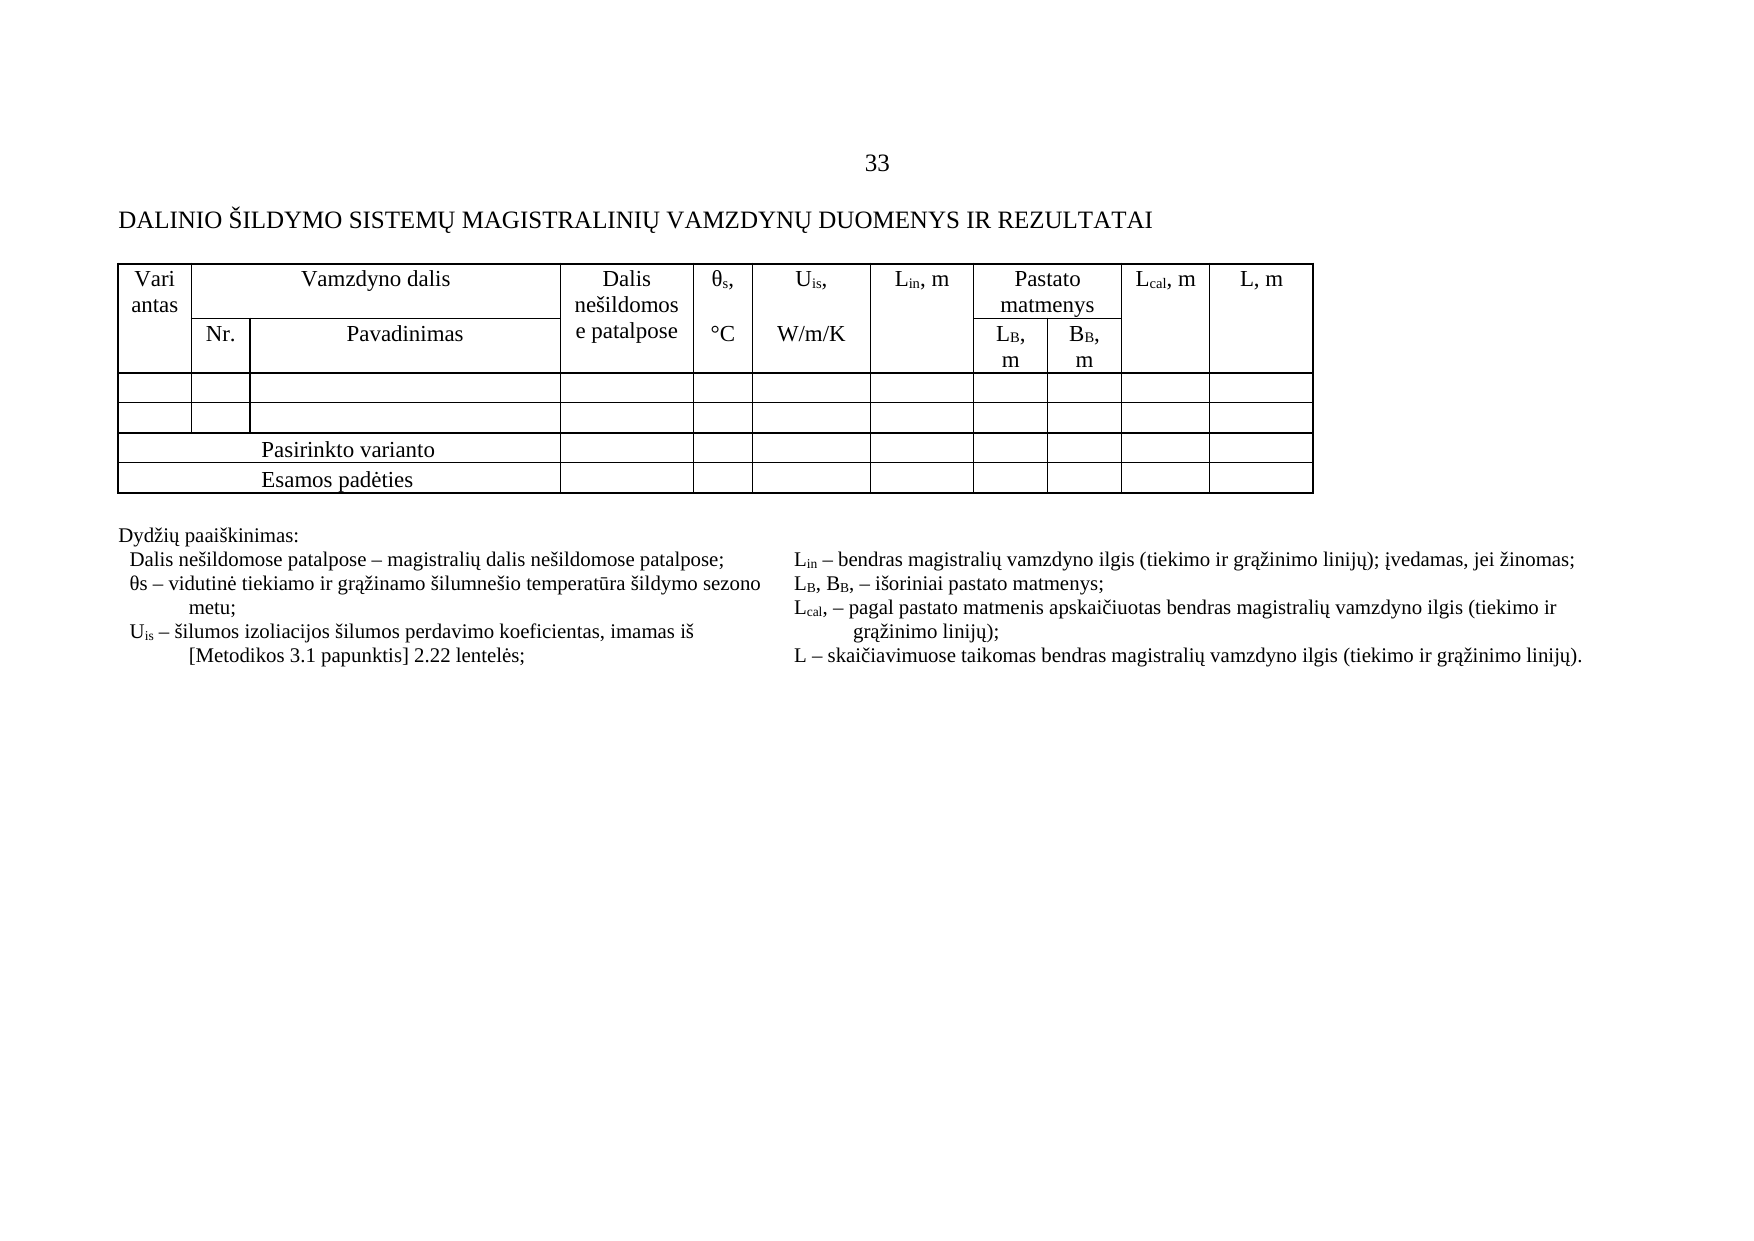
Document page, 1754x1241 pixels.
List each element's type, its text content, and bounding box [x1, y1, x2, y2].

table_cell [871, 463, 973, 492]
table_cell [1122, 463, 1209, 492]
table_cell °C [694, 318, 752, 372]
table_cell [753, 374, 870, 402]
table_cell [1210, 374, 1312, 402]
table_cell [1210, 403, 1312, 432]
table_cell [974, 403, 1047, 432]
table_cell [192, 403, 249, 432]
table_cell [191, 463, 250, 492]
table_cell [871, 403, 973, 432]
table_header Dalis nešildomose patalpose – magistralių dalis nešildomose patalpose; θs – vidutinė tiekiamo ir grąžinamo šilumnešio temperatūra šildymo sezono metu; Uis – šilumos izoliacijos šilumos perdavimo koeficientas, imamas iš [Metodikos 3.1 papunktis] 2.22 lentelės; [118, 547, 783, 692]
table_cell [119, 434, 191, 462]
table_cell [753, 403, 870, 432]
table_header θs, [694, 265, 752, 317]
table_cell [871, 374, 973, 402]
table_cell [191, 434, 250, 462]
table_cell W/m/K [753, 318, 870, 372]
table_cell [561, 403, 693, 432]
table_header Lin – bendras magistralių vamzdyno ilgis (tiekimo ir grąžinimo linijų); įvedamas, jei žinomas; LB, BB, – išoriniai pastato matmenys; Lcal, – pagal pastato matmenis apskaičiuotas bendras magistralių vamzdyno ilgis (tiekimo ir grąžinimo linijų); L – skaičiavimuose taikomas bendras magistralių vamzdyno ilgis (tiekimo ir grąžinimo linijų). [783, 547, 1635, 692]
table_header Dalis nešildomose patalpose [561, 265, 693, 372]
table_cell Nr. [192, 319, 249, 372]
table_cell [1122, 403, 1209, 432]
table_cell [694, 374, 752, 402]
table_cell [561, 434, 693, 462]
table_header Lcal, m [1122, 265, 1209, 372]
table_cell LB, m [974, 319, 1047, 372]
table_cell [974, 463, 1047, 492]
table_cell [974, 434, 1047, 462]
table_cell [694, 434, 752, 462]
table_cell Pasirinkto varianto [250, 434, 560, 462]
text Dydžių paaiškinimas: [118, 523, 1636, 547]
table_cell [119, 403, 191, 432]
table_cell [192, 374, 249, 402]
table_header Lin, m [871, 265, 973, 372]
table_header Vamzdyno dalis [192, 265, 560, 317]
table_cell [694, 403, 752, 432]
table_cell [1048, 374, 1121, 402]
table_header Pastato matmenys [974, 265, 1121, 317]
table_cell [753, 463, 870, 492]
table_cell [1210, 434, 1312, 462]
table_cell [251, 374, 560, 402]
table_cell [251, 403, 560, 432]
table_cell [561, 374, 693, 402]
table_cell [694, 463, 752, 492]
table_cell [1122, 374, 1209, 402]
table_cell Pavadinimas [251, 319, 560, 372]
table_cell Esamos padėties [250, 463, 560, 492]
text DALINIO ŠILDYMO SISTEMŲ MAGISTRALINIŲ VAMZDYNŲ DUOMENYS IR REZULTATAI [118, 205, 1636, 234]
table_cell BB, m [1048, 319, 1121, 372]
table_cell [1048, 434, 1121, 462]
table_cell [561, 463, 693, 492]
table_cell [1048, 463, 1121, 492]
table_cell [1210, 463, 1312, 492]
table_cell [119, 463, 191, 492]
table_header L, m [1210, 265, 1312, 372]
table_cell [1048, 403, 1121, 432]
table_cell [871, 434, 973, 462]
table_header Uis, [753, 265, 870, 317]
table_cell [119, 374, 191, 402]
table_cell [753, 434, 870, 462]
table_header Variantas [119, 265, 191, 372]
table_cell [1122, 434, 1209, 462]
table_cell [974, 374, 1047, 402]
